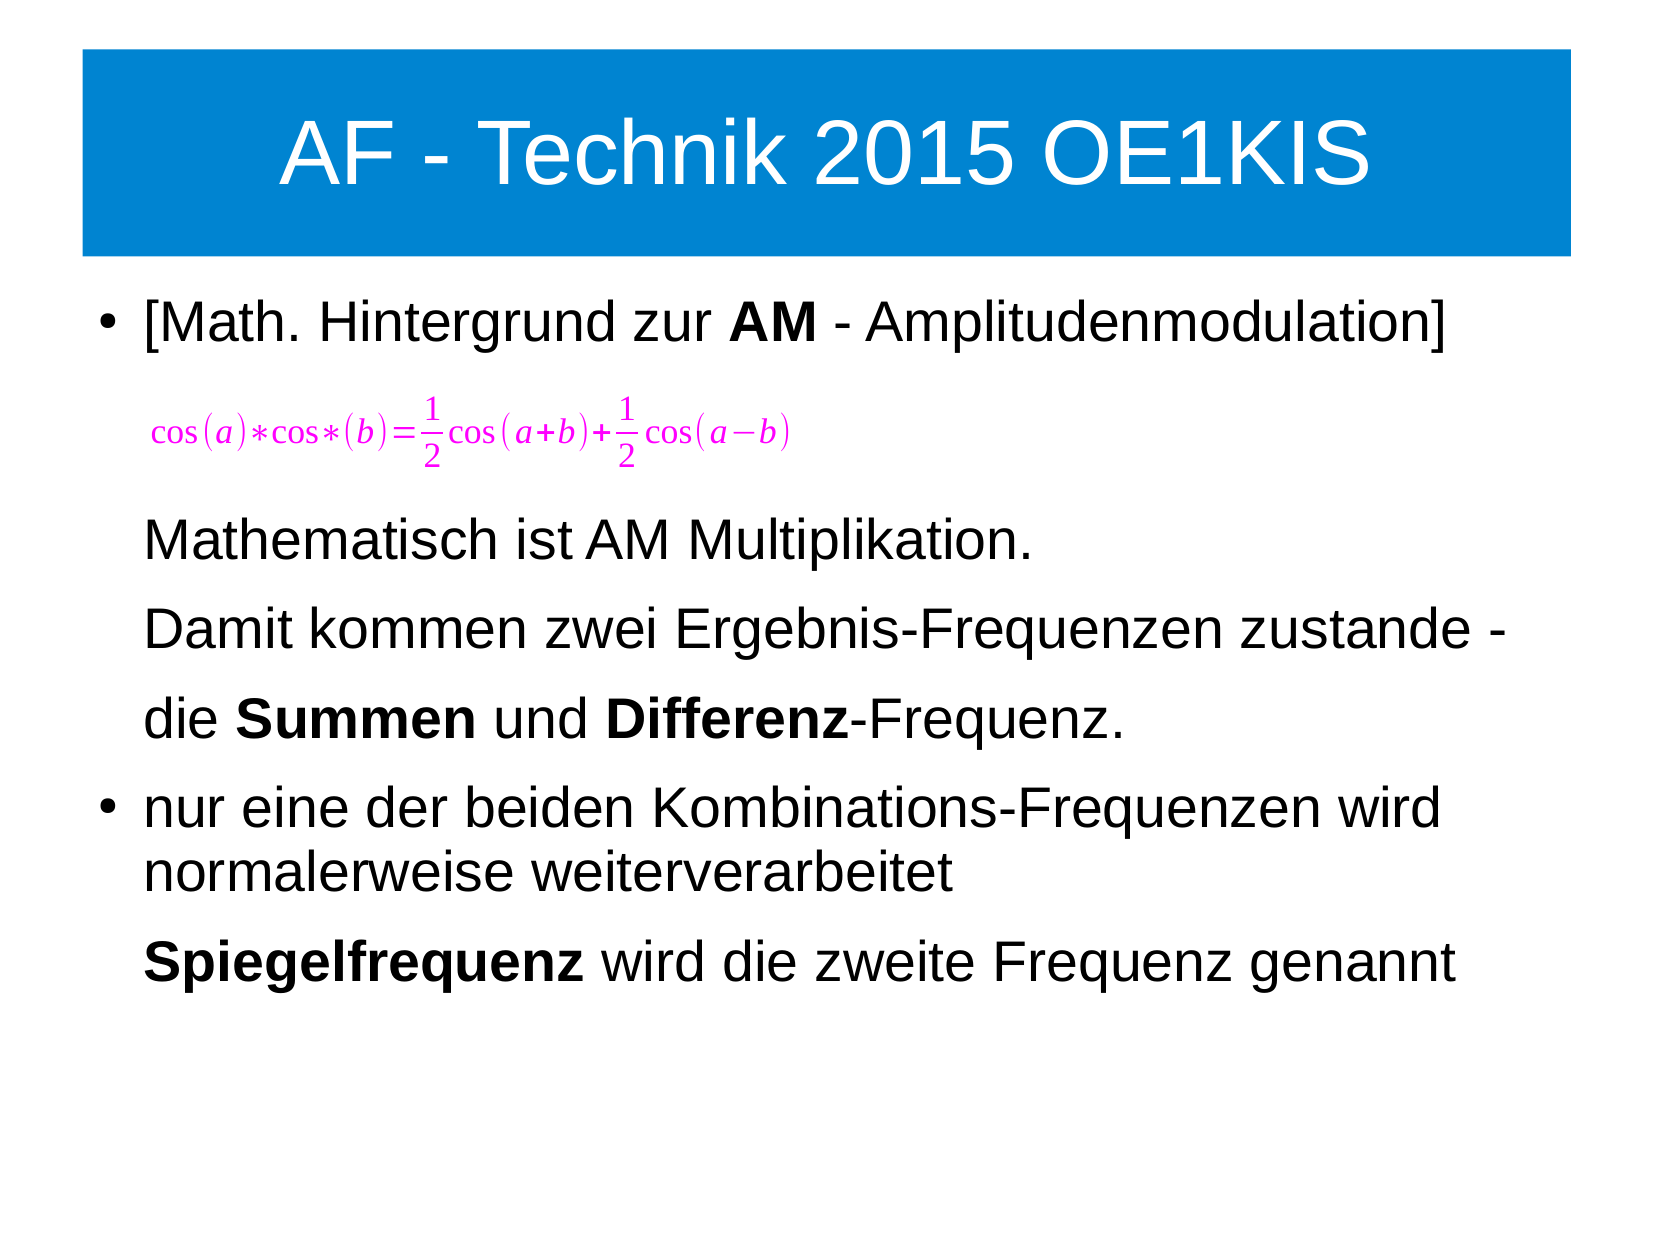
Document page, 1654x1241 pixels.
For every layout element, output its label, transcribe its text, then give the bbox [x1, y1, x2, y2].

list [Math. Hintergrund zur AM - Amplitudenmodulation] Mathematisch ist AM Multiplikation. Damit kommen zwei Ergebnis-Frequenzen zustande - die Summen und Differenz-Frequenz. nur eine der beiden Kombinations-Frequenzen wird normalerweise weiterverarbeitet Spiegelfrequenz wird die zweite Frequenz genannt [82, 290, 1571, 1010]
chart [141, 389, 801, 475]
title AF - Technik 2015 OE1KIS [82, 49, 1571, 257]
